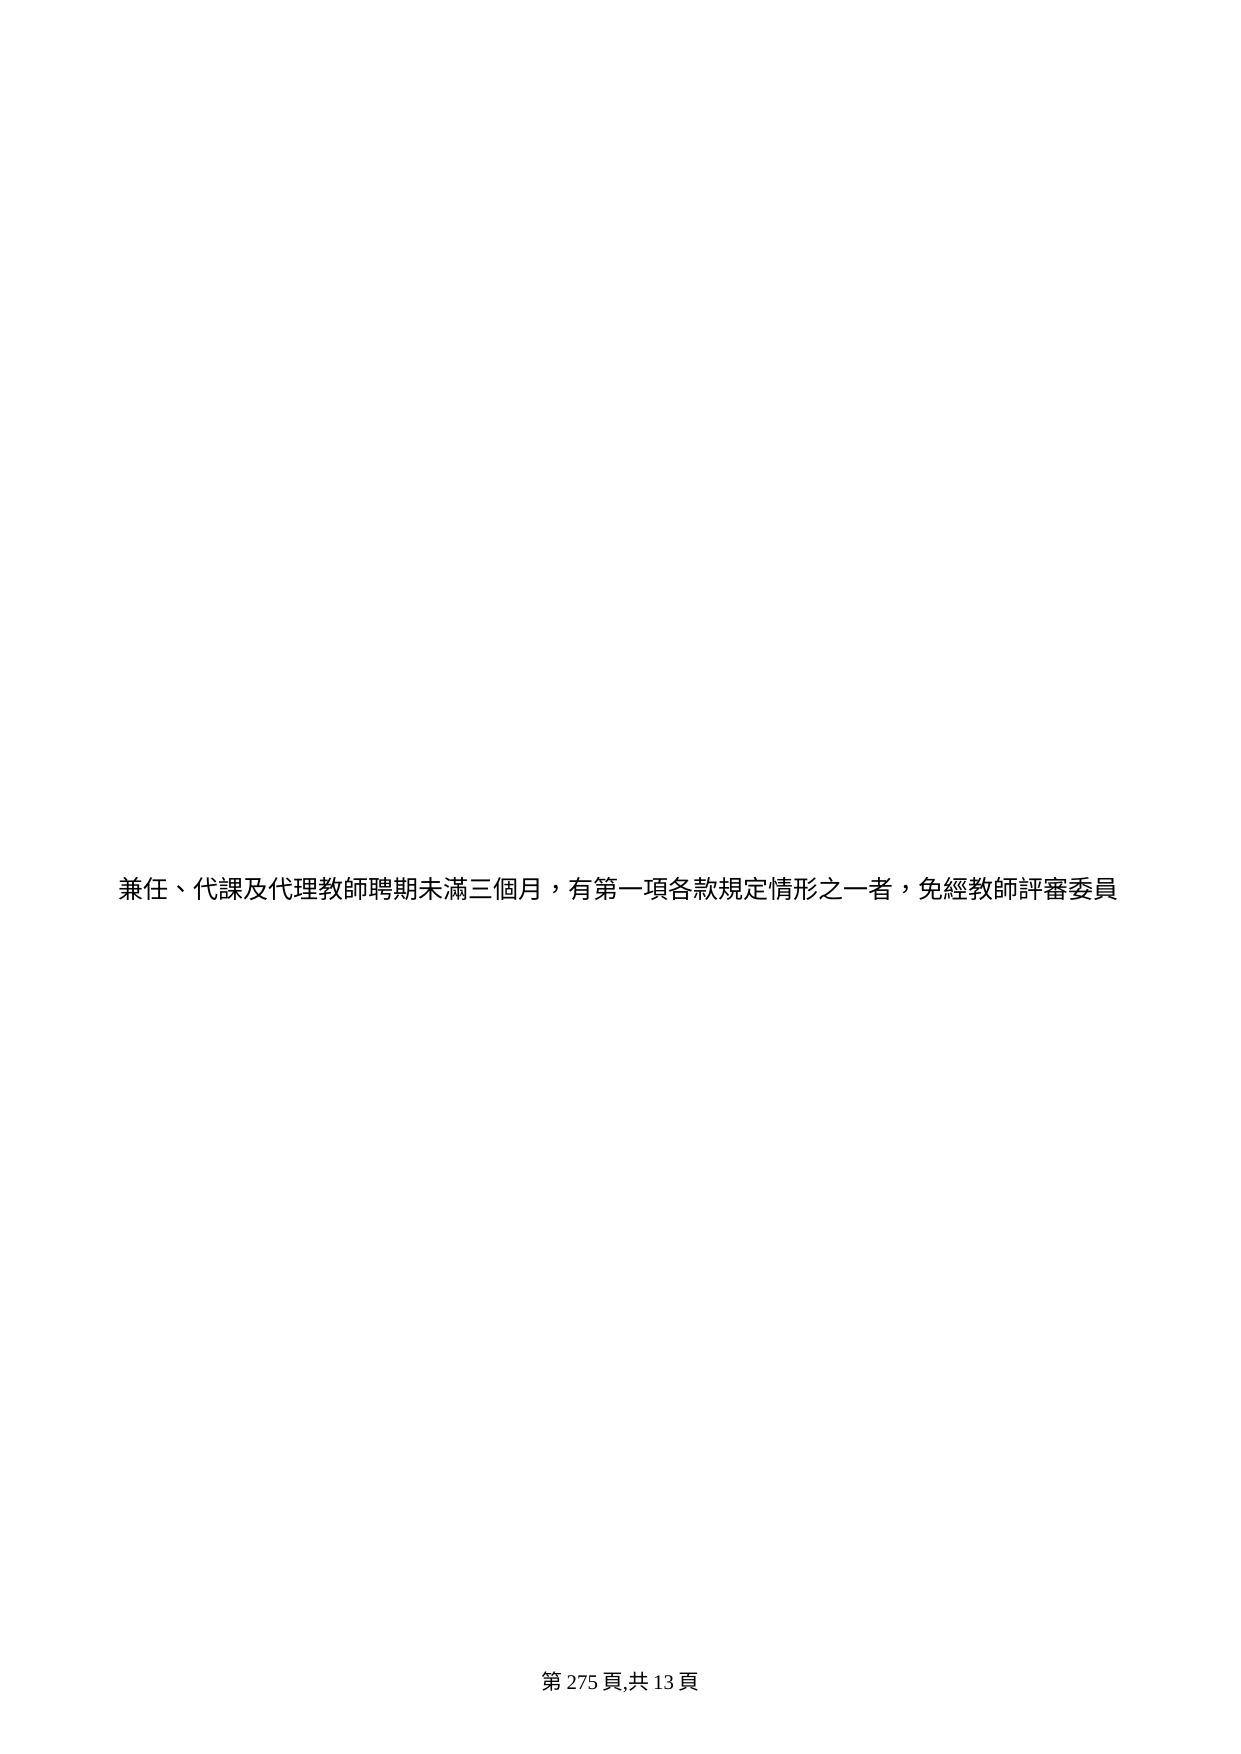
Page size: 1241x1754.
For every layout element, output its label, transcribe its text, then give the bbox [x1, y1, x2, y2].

text 兼任、代課及代理教師聘期未滿三個月，有第一項各款規定情形之一者，免經教師評審委員 [118, 846, 1122, 908]
